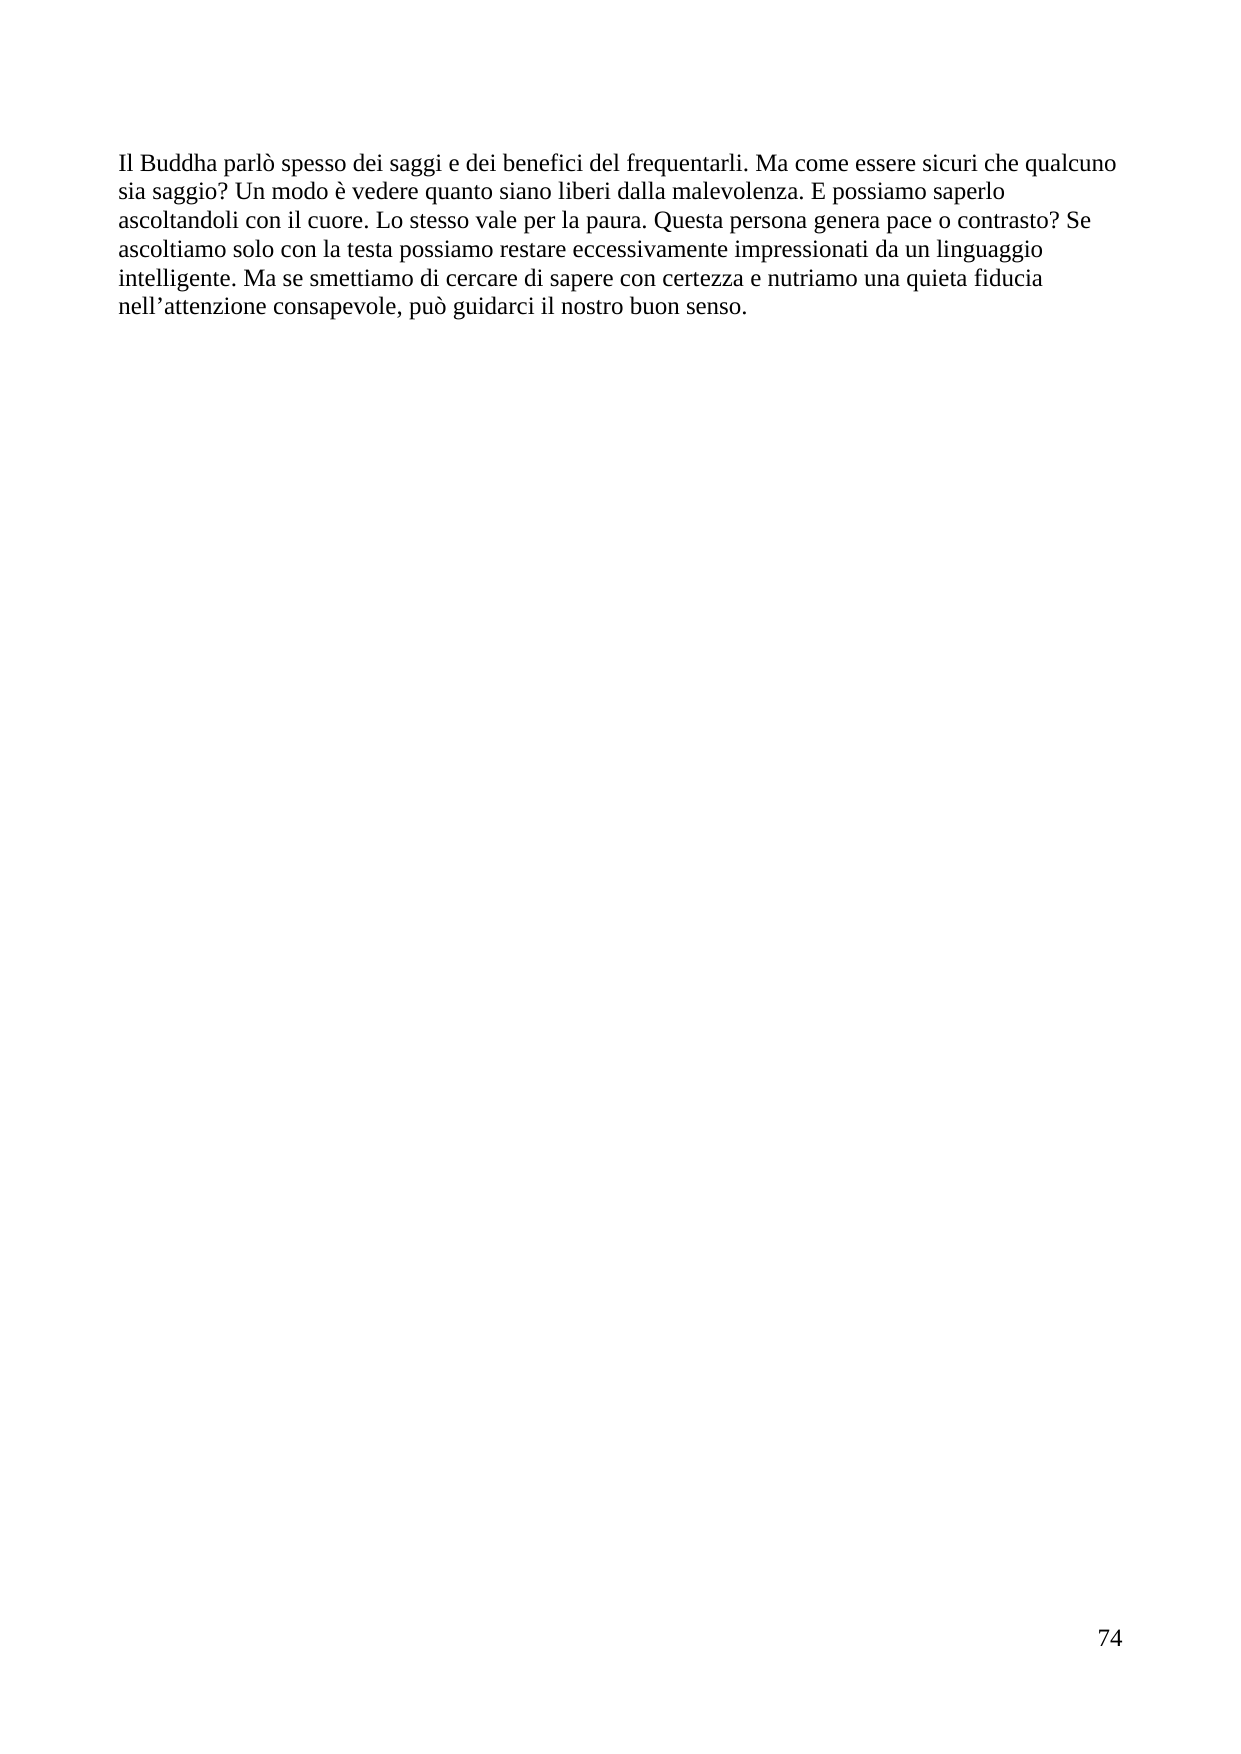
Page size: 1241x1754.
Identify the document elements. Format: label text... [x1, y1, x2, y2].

text Il Buddha parlò spesso dei saggi e dei benefici del frequentarli. Ma come essere sicuri che qualcuno sia saggio? Un modo è vedere quanto siano liberi dalla malevolenza. E possiamo saperlo ascoltandoli con il cuore. Lo stesso vale per la paura. Questa persona genera pace o contrasto? Se ascoltiamo solo con la testa possiamo restare eccessivamente impressionati da un linguaggio intelligente. Ma se smettiamo di cercare di sapere con certezza e nutriamo una quieta fiducia nell’attenzione consapevole, può guidarci il nostro buon senso. [118, 148, 1122, 320]
